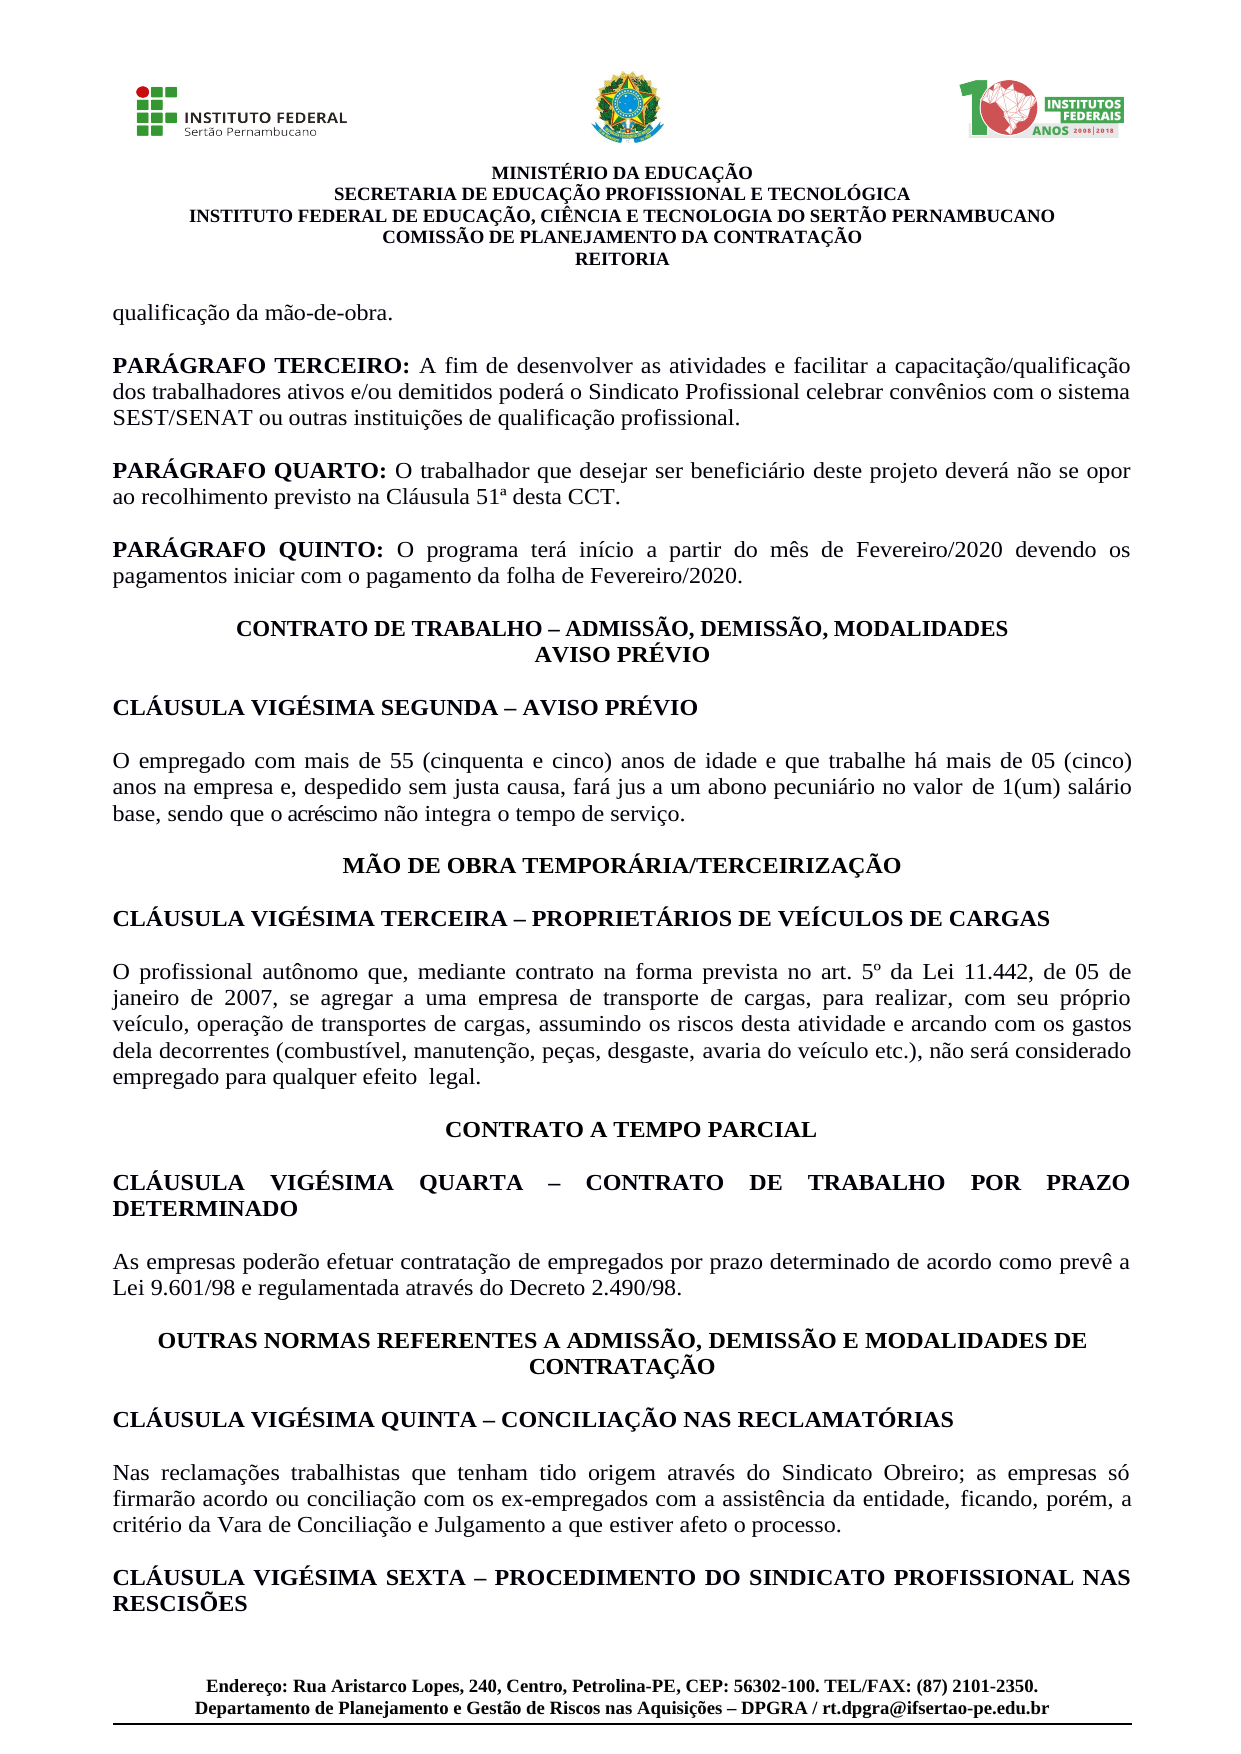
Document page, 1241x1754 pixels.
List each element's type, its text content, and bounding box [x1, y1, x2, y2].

text Nas reclamações trabalhistas que tenham tido origem através do Sindicato Obreiro; as empresas só firmarão acordo ou conciliação com os ex-empregados com a assistência da entidade, ficando, porém, a critério da Vara de Conciliação e Julgamento a que estiver afeto o processo. [112, 1458, 1132, 1538]
subtitle MÃO DE OBRA TEMPORÁRIA/TERCEIRIZAÇÃO [112, 852, 1132, 879]
subtitle CONTRATO A TEMPO PARCIAL [130, 1116, 1132, 1142]
text CLÁUSULA VIGÉSIMA QUINTA – CONCILIAÇÃO NAS RECLAMATÓRIAS [112, 1406, 1132, 1432]
text CLÁUSULA VIGÉSIMA QUARTA – CONTRATO DE TRABALHO POR PRAZO DETERMINADO [112, 1169, 1132, 1221]
picture [135, 85, 348, 137]
text O profissional autônomo que, mediante contrato na forma prevista no art. 5º da Lei 11.442, de 05 de janeiro de 2007, se agregar a uma empresa de transporte de cargas, para realizar, com seu próprio veículo, operação de transportes de cargas, assumindo os riscos desta atividade e arcando com os gastos dela decorrentes (combustível, manutenção, peças, desgaste, avaria do veículo etc.), não será considerado empregado para qualquer efeito legal. [112, 958, 1132, 1089]
subtitle OUTRAS NORMAS REFERENTES A ADMISSÃO, DEMISSÃO E MODALIDADES DE CONTRATAÇÃO [112, 1327, 1132, 1379]
text CLÁUSULA VIGÉSIMA SEXTA – PROCEDIMENTO DO SINDICATO PROFISSIONAL NAS RESCISÕES [112, 1564, 1132, 1617]
picture [590, 71, 665, 144]
text PARÁGRAFO TERCEIRO: A fim de desenvolver as atividades e facilitar a capacitação/qualificação dos trabalhadores ativos e/ou demitidos poderá o Sindicato Profissional celebrar convênios com o sistema SEST/SENAT ou outras instituições de qualificação profissional. [112, 352, 1132, 431]
text CLÁUSULA VIGÉSIMA TERCEIRA – PROPRIETÁRIOS DE VEÍCULOS DE CARGAS [112, 905, 1132, 931]
text PARÁGRAFO QUINTO: O programa terá início a partir do mês de Fevereiro/2020 devendo os pagamentos iniciar com o pagamento da folha de Fevereiro/2020. [112, 536, 1132, 589]
subtitle CONTRATO DE TRABALHO – ADMISSÃO, DEMISSÃO, MODALIDADES [112, 615, 1132, 642]
text PARÁGRAFO QUARTO: O trabalhador que desejar ser beneficiário deste projeto deverá não se opor ao recolhimento previsto na Cláusula 51ª desta CCT. [112, 457, 1132, 510]
subtitle AVISO PRÉVIO [112, 642, 1132, 668]
picture [959, 80, 1124, 138]
text qualificação da mão-de-obra. [112, 299, 1132, 325]
text As empresas poderão efetuar contratação de empregados por prazo determinado de acordo como prevê a Lei 9.601/98 e regulamentada através do Decreto 2.490/98. [112, 1248, 1132, 1300]
text CLÁUSULA VIGÉSIMA SEGUNDA – AVISO PRÉVIO [112, 694, 1132, 721]
text O empregado com mais de 55 (cinquenta e cinco) anos de idade e que trabalhe há mais de 05 (cinco) anos na empresa e, despedido sem justa causa, fará jus a um abono pecuniário no valor de 1(um) salário base, sendo que o acréscimo não integra o tempo de serviço. [112, 747, 1132, 826]
